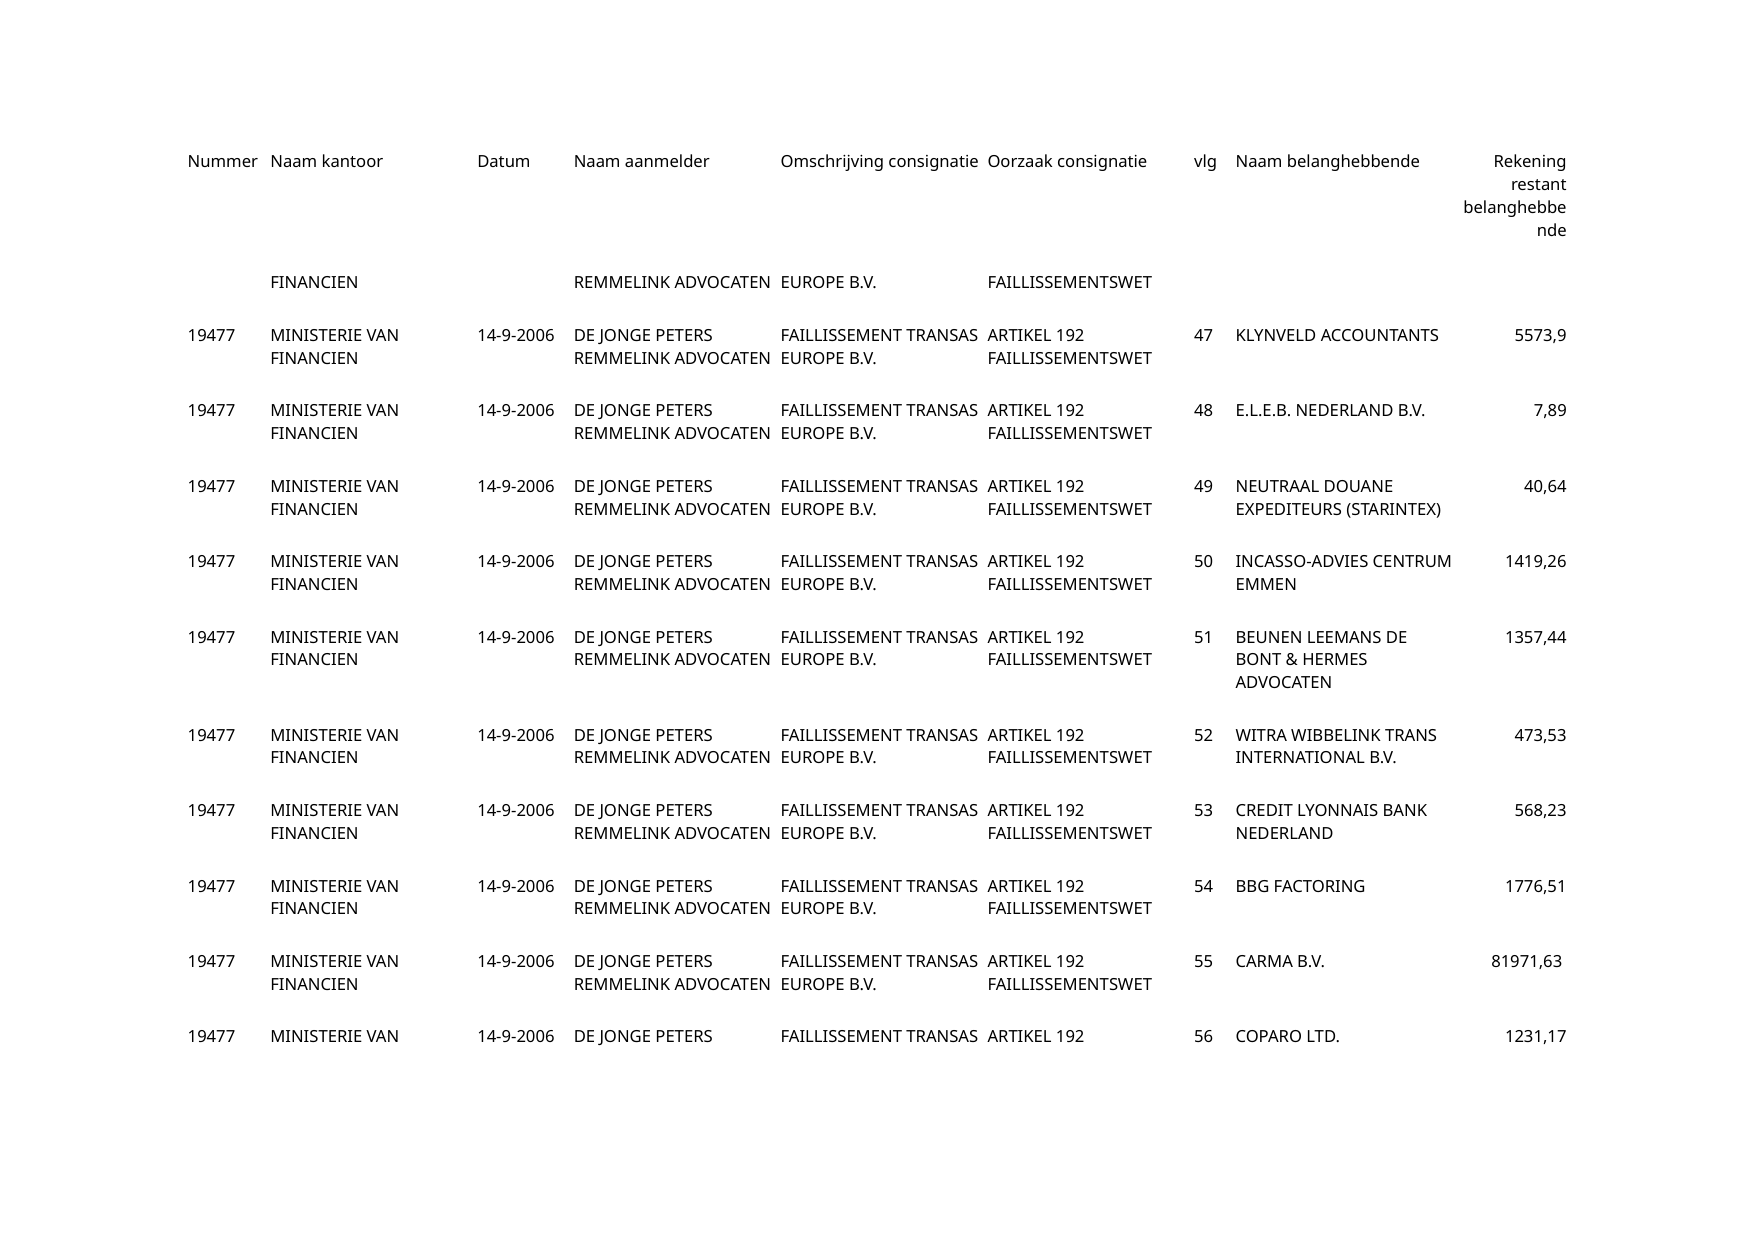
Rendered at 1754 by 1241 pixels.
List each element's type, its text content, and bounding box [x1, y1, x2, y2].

table_cell FAILLISSEMENT TRANSAS EUROPE B.V. [780, 324, 987, 399]
table_cell 14-9-2006 [477, 324, 573, 399]
table_cell NEUTRAAL DOUANE EXPEDITEURS (STARINTEX) [1235, 474, 1456, 550]
table_cell COPARO LTD. [1235, 1025, 1456, 1078]
table_cell 50 [1194, 550, 1235, 625]
table_header Rekening restant belanghebbende [1456, 150, 1566, 271]
table_cell FAILLISSEMENT TRANSAS EUROPE B.V. [780, 799, 987, 874]
table_cell 14-9-2006 [477, 950, 573, 1025]
table_cell ARTIKEL 192 FAILLISSEMENTSWET [987, 625, 1194, 723]
table_cell 14-9-2006 [477, 625, 573, 723]
table_cell FINANCIEN [270, 271, 477, 323]
table_cell FAILLISSEMENT TRANSAS EUROPE B.V. [780, 723, 987, 799]
table_cell 1419,26 [1456, 550, 1566, 625]
table_cell 14-9-2006 [477, 474, 573, 550]
table_cell [1456, 271, 1566, 323]
table_cell INCASSO-ADVIES CENTRUM EMMEN [1235, 550, 1456, 625]
table_cell FAILLISSEMENT TRANSAS EUROPE B.V. [780, 874, 987, 949]
table_cell MINISTERIE VAN FINANCIEN [270, 550, 477, 625]
table_cell 40,64 [1456, 474, 1566, 550]
table_cell ARTIKEL 192 FAILLISSEMENTSWET [987, 799, 1194, 874]
table_cell FAILLISSEMENT TRANSAS EUROPE B.V. [780, 950, 987, 1025]
table_header Omschrijving consignatie [780, 150, 987, 271]
table_cell 19477 [188, 399, 270, 474]
table_cell 19477 [188, 799, 270, 874]
table_cell MINISTERIE VAN FINANCIEN [270, 625, 477, 723]
table_cell FAILLISSEMENT TRANSAS EUROPE B.V. [780, 399, 987, 474]
table_cell EUROPE B.V. [780, 271, 987, 323]
table_cell 53 [1194, 799, 1235, 874]
table_cell FAILLISSEMENT TRANSAS EUROPE B.V. [780, 550, 987, 625]
table_cell 19477 [188, 625, 270, 723]
table_header Naam aanmelder [574, 150, 780, 271]
table_cell 473,53 [1456, 723, 1566, 799]
table_cell 19477 [188, 324, 270, 399]
table_cell MINISTERIE VAN FINANCIEN [270, 723, 477, 799]
table_cell FAILLISSEMENT TRANSAS EUROPE B.V. [780, 625, 987, 723]
table_cell 14-9-2006 [477, 723, 573, 799]
table_cell 51 [1194, 625, 1235, 723]
table_cell MINISTERIE VAN FINANCIEN [270, 799, 477, 874]
table_cell 7,89 [1456, 399, 1566, 474]
table_cell 14-9-2006 [477, 1025, 573, 1078]
table_cell 568,23 [1456, 799, 1566, 874]
table_cell [1235, 271, 1456, 323]
table_cell ARTIKEL 192 FAILLISSEMENTSWET [987, 324, 1194, 399]
table_cell 19477 [188, 550, 270, 625]
table_cell 55 [1194, 950, 1235, 1025]
table_cell 14-9-2006 [477, 399, 573, 474]
table_cell 54 [1194, 874, 1235, 949]
table_cell 1776,51 [1456, 874, 1566, 949]
table_cell 47 [1194, 324, 1235, 399]
table_cell DE JONGE PETERS REMMELINK ADVOCATEN [574, 874, 780, 949]
table_header vlg [1194, 150, 1235, 271]
table_cell DE JONGE PETERS REMMELINK ADVOCATEN [574, 950, 780, 1025]
table_cell CARMA B.V. [1235, 950, 1456, 1025]
table_cell [1194, 271, 1235, 323]
table_cell DE JONGE PETERS REMMELINK ADVOCATEN [574, 799, 780, 874]
table_cell 1231,17 [1456, 1025, 1566, 1078]
table_cell CREDIT LYONNAIS BANK NEDERLAND [1235, 799, 1456, 874]
table_header Nummer [188, 150, 270, 271]
table_cell ARTIKEL 192 FAILLISSEMENTSWET [987, 950, 1194, 1025]
table_cell MINISTERIE VAN FINANCIEN [270, 950, 477, 1025]
table_cell 19477 [188, 474, 270, 550]
table_cell WITRA WIBBELINK TRANS INTERNATIONAL B.V. [1235, 723, 1456, 799]
table_cell ARTIKEL 192 FAILLISSEMENTSWET [987, 723, 1194, 799]
table_cell 52 [1194, 723, 1235, 799]
table_cell REMMELINK ADVOCATEN [574, 271, 780, 323]
table_cell ARTIKEL 192 FAILLISSEMENTSWET [987, 399, 1194, 474]
table_cell DE JONGE PETERS REMMELINK ADVOCATEN [574, 625, 780, 723]
table_cell ARTIKEL 192 [987, 1025, 1194, 1078]
table_cell [477, 271, 573, 323]
table_cell ARTIKEL 192 FAILLISSEMENTSWET [987, 474, 1194, 550]
table_cell 19477 [188, 723, 270, 799]
table_cell DE JONGE PETERS REMMELINK ADVOCATEN [574, 550, 780, 625]
table_cell 19477 [188, 950, 270, 1025]
table_cell DE JONGE PETERS REMMELINK ADVOCATEN [574, 324, 780, 399]
table_cell MINISTERIE VAN FINANCIEN [270, 399, 477, 474]
table_cell FAILLISSEMENTSWET [987, 271, 1194, 323]
table_cell MINISTERIE VAN [270, 1025, 477, 1078]
table_cell FAILLISSEMENT TRANSAS [780, 1025, 987, 1078]
table_cell E.L.E.B. NEDERLAND B.V. [1235, 399, 1456, 474]
table_header Datum [477, 150, 573, 271]
table_header Naam kantoor [270, 150, 477, 271]
table_cell 19477 [188, 1025, 270, 1078]
table_header Naam belanghebbende [1235, 150, 1456, 271]
table_cell ARTIKEL 192 FAILLISSEMENTSWET [987, 874, 1194, 949]
table_header Oorzaak consignatie [987, 150, 1194, 271]
table_cell DE JONGE PETERS REMMELINK ADVOCATEN [574, 474, 780, 550]
table_cell DE JONGE PETERS [574, 1025, 780, 1078]
table_cell MINISTERIE VAN FINANCIEN [270, 874, 477, 949]
table_cell BBG FACTORING [1235, 874, 1456, 949]
table_cell 14-9-2006 [477, 874, 573, 949]
table_cell 14-9-2006 [477, 550, 573, 625]
table_cell MINISTERIE VAN FINANCIEN [270, 324, 477, 399]
table_cell [188, 271, 270, 323]
table_cell 1357,44 [1456, 625, 1566, 723]
table_cell 48 [1194, 399, 1235, 474]
table_cell DE JONGE PETERS REMMELINK ADVOCATEN [574, 399, 780, 474]
table_cell 5573,9 [1456, 324, 1566, 399]
table_cell 14-9-2006 [477, 799, 573, 874]
table_cell FAILLISSEMENT TRANSAS EUROPE B.V. [780, 474, 987, 550]
table_cell ARTIKEL 192 FAILLISSEMENTSWET [987, 550, 1194, 625]
table_cell KLYNVELD ACCOUNTANTS [1235, 324, 1456, 399]
table_cell BEUNEN LEEMANS DE BONT & HERMES ADVOCATEN [1235, 625, 1456, 723]
table_cell 19477 [188, 874, 270, 949]
table_cell 81971,63 [1456, 950, 1566, 1025]
table_cell MINISTERIE VAN FINANCIEN [270, 474, 477, 550]
table_cell 56 [1194, 1025, 1235, 1078]
table_cell DE JONGE PETERS REMMELINK ADVOCATEN [574, 723, 780, 799]
table_cell 49 [1194, 474, 1235, 550]
